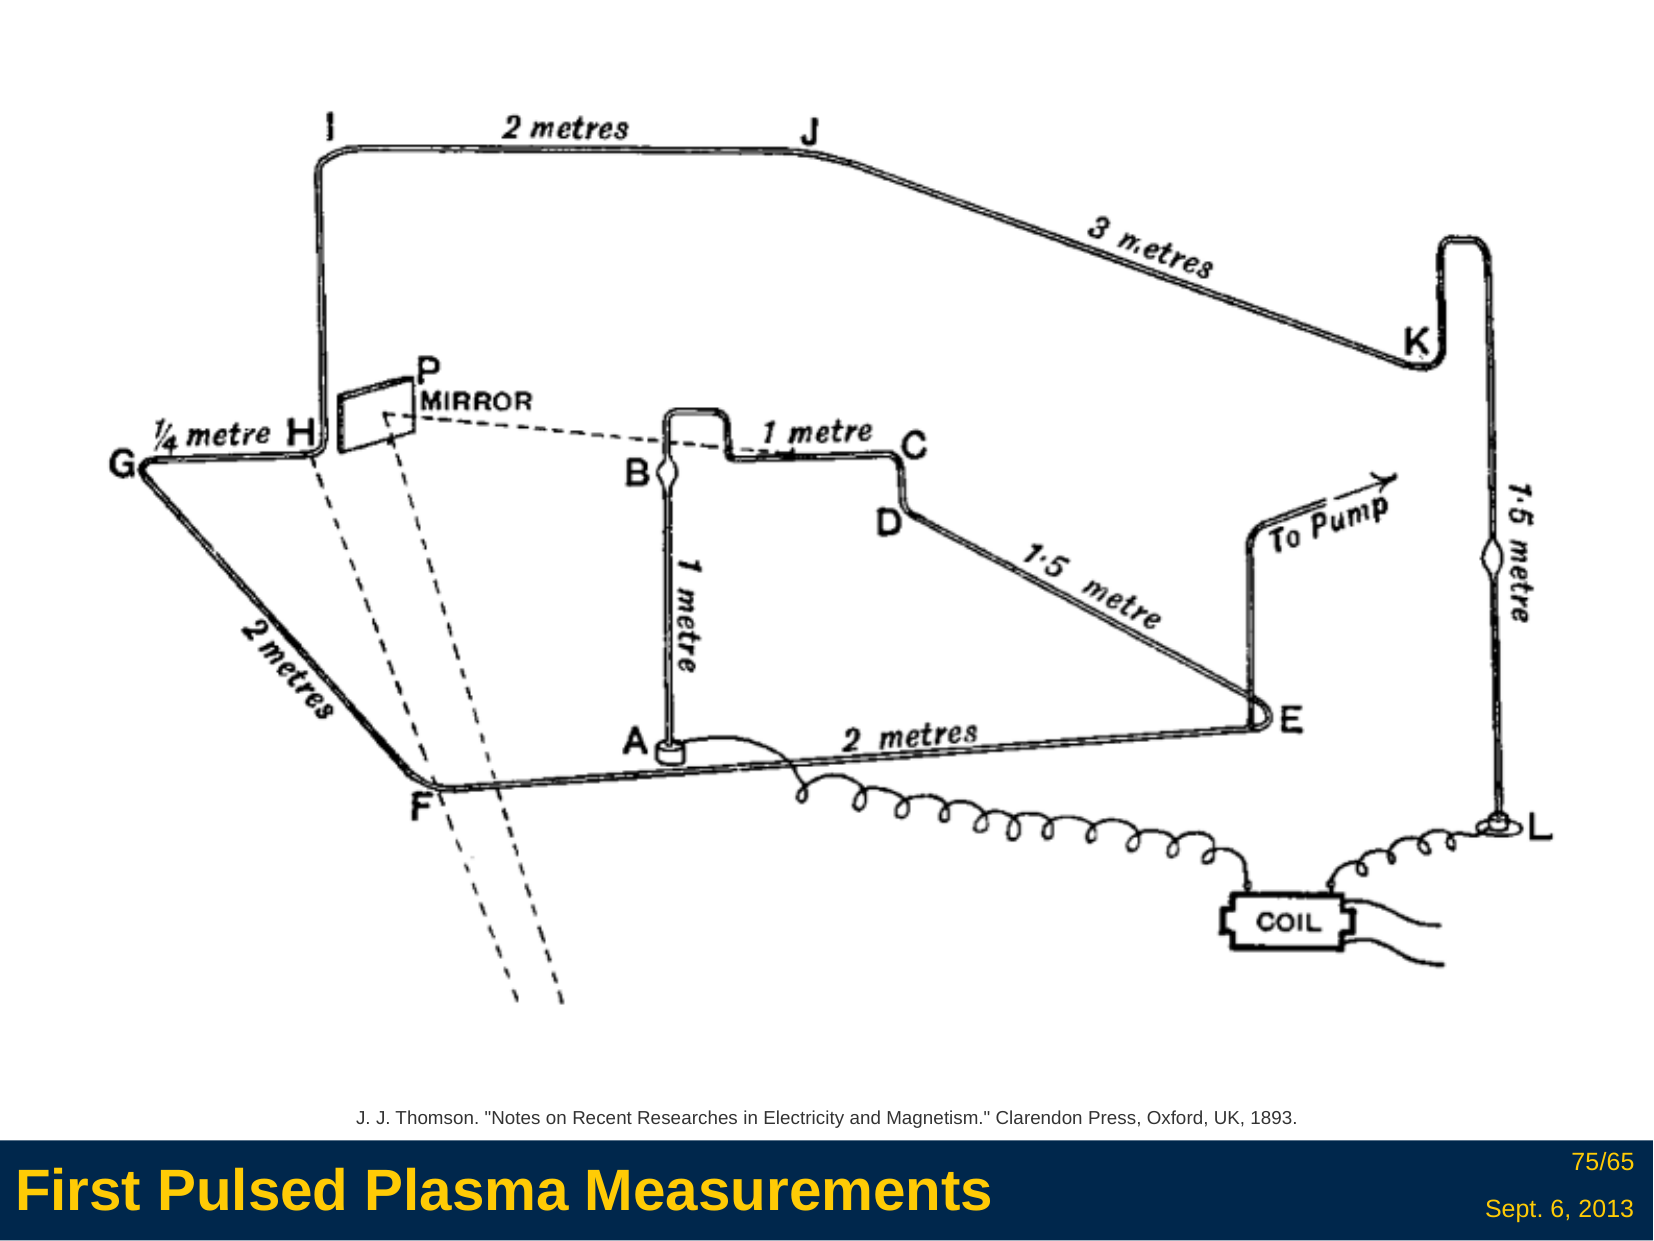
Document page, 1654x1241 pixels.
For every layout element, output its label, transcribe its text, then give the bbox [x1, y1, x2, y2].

title First Pulsed Plasma Measurements [14, 1140, 1380, 1241]
picture [81, 89, 1576, 1009]
